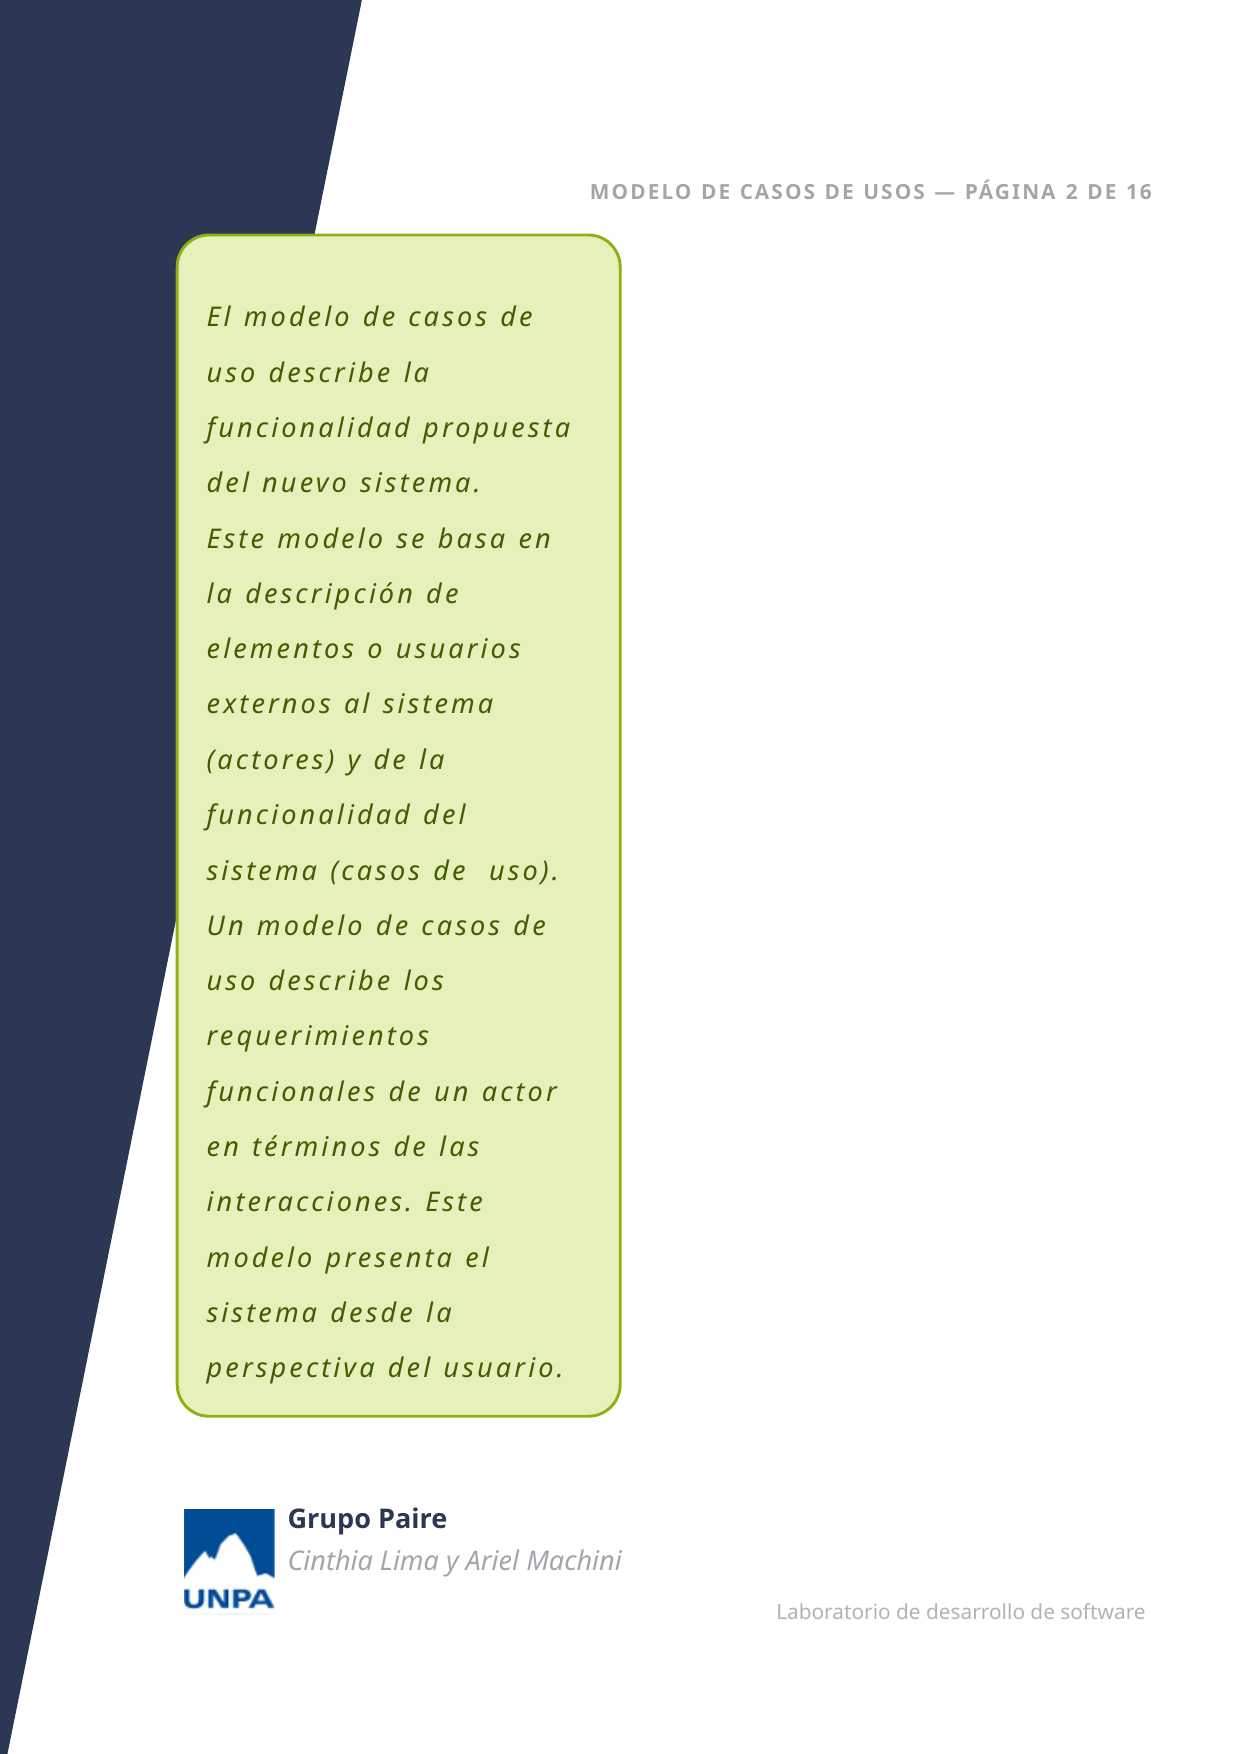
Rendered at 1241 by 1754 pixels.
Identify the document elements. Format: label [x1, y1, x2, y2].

picture [184, 1509, 275, 1615]
